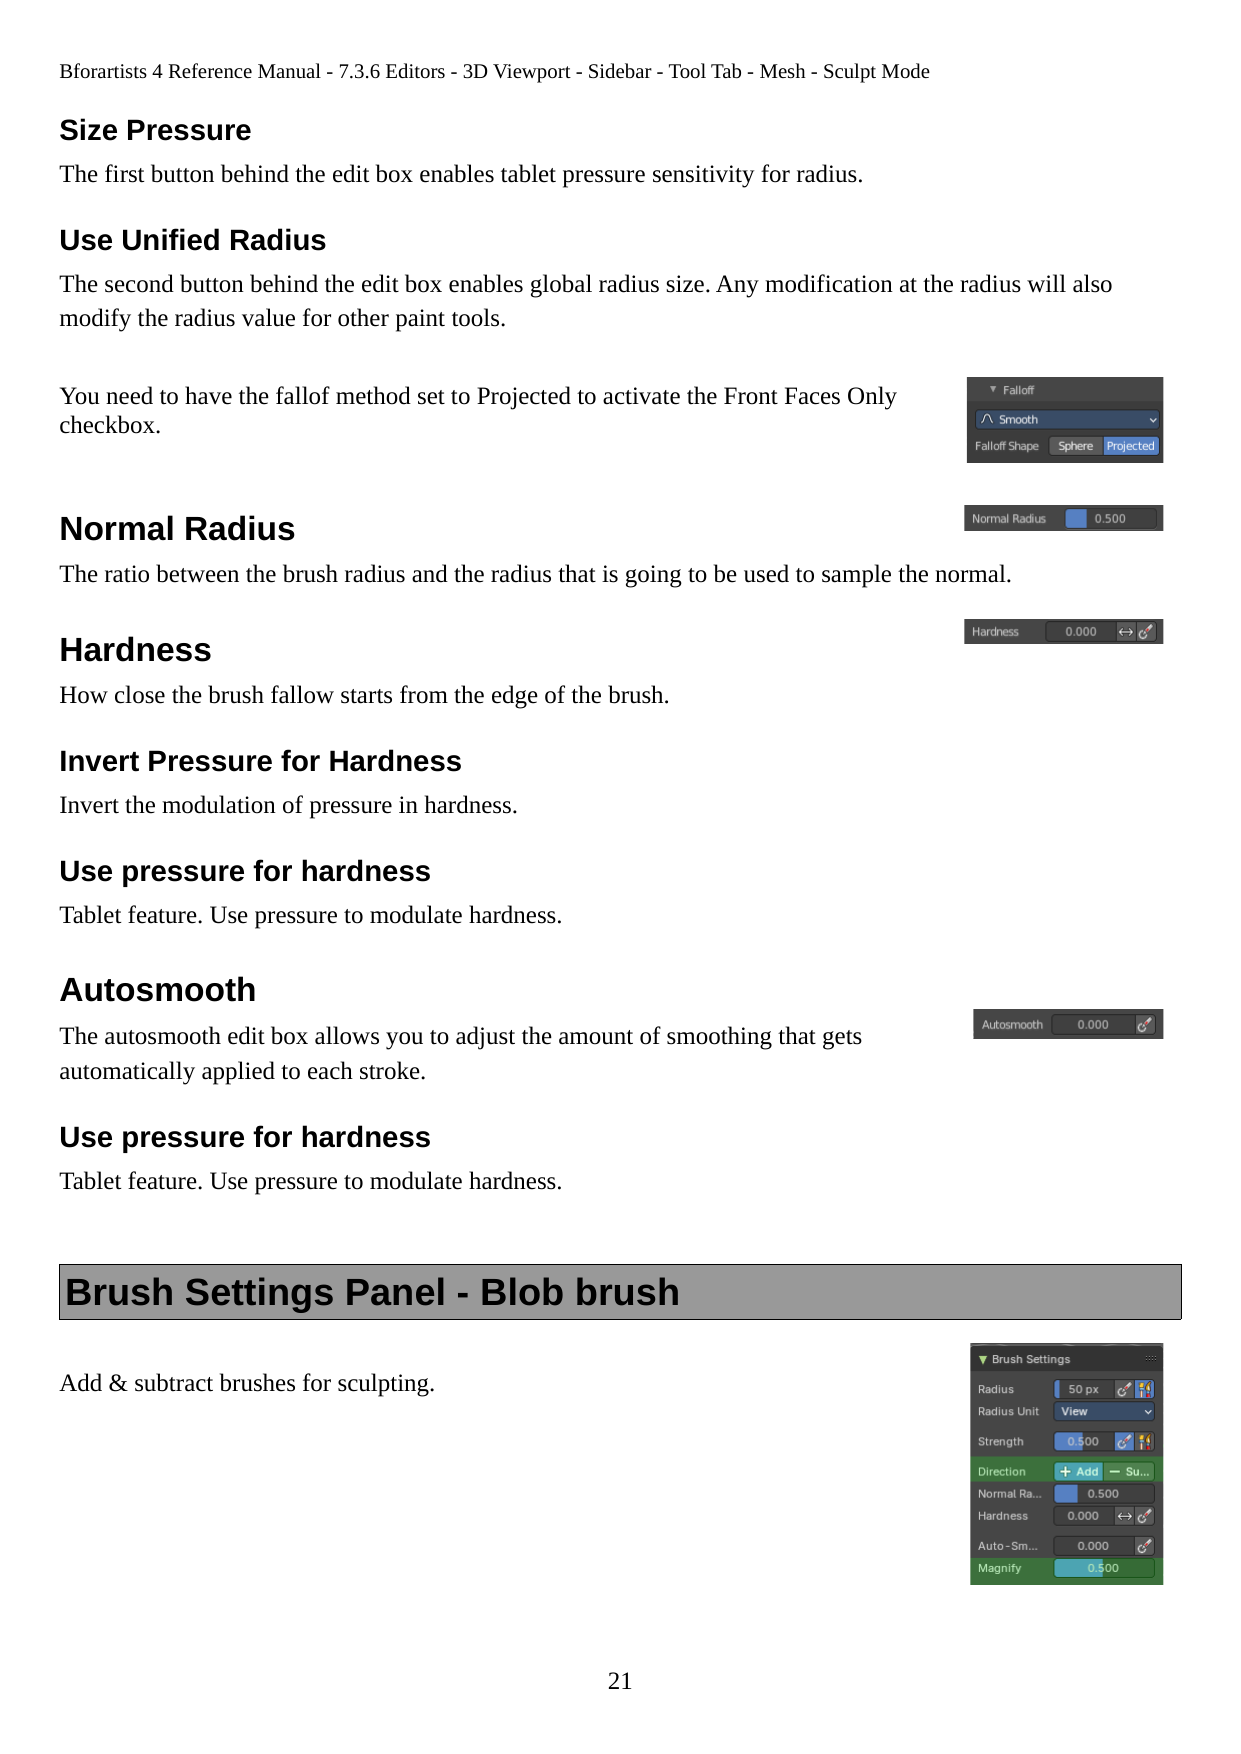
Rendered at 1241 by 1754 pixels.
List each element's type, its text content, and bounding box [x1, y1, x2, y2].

text The autosmooth edit box allows you to adjust the amount of smoothing that gets automatically applied to each stroke. [59, 1021, 1181, 1085]
subtitle Use pressure for hardness [59, 854, 1181, 888]
text How close the brush fallow starts from the edge of the brush. [59, 681, 1181, 709]
subtitle Normal Radius [59, 508, 1181, 547]
text Add & subtract brushes for sculpting. [59, 1368, 970, 1397]
subtitle Invert Pressure for Hardness [59, 744, 1181, 778]
subtitle Size Pressure [59, 113, 1181, 146]
picture [966, 377, 1164, 463]
subtitle Autosmooth [59, 970, 1181, 1009]
table_header Brush Settings Panel - Blob brush [60, 1265, 1181, 1319]
subtitle Hardness [59, 629, 1181, 668]
text Tablet feature. Use pressure to modulate hardness. [59, 1166, 1181, 1194]
text You need to have the fallof method set to Projected to activate the Front Faces Only checkbox. [59, 381, 966, 438]
text Tablet feature. Use pressure to modulate hardness. [59, 900, 1181, 929]
picture [964, 505, 1164, 531]
subtitle Use pressure for hardness [59, 1119, 1181, 1153]
text The second button behind the edit box enables global radius size. Any modification at the radius will also modify the radius value for other paint tools. [59, 269, 1181, 332]
text Invert the modulation of pressure in hardness. [59, 791, 1181, 819]
picture [973, 1009, 1164, 1039]
picture [964, 619, 1164, 644]
picture [970, 1343, 1164, 1585]
text The ratio between the brush radius and the radius that is going to be used to sample the normal. [59, 559, 1181, 588]
subtitle Use Unified Radius [59, 222, 1181, 256]
text The first button behind the edit box enables tablet pressure sensitivity for radius. [59, 159, 1181, 188]
